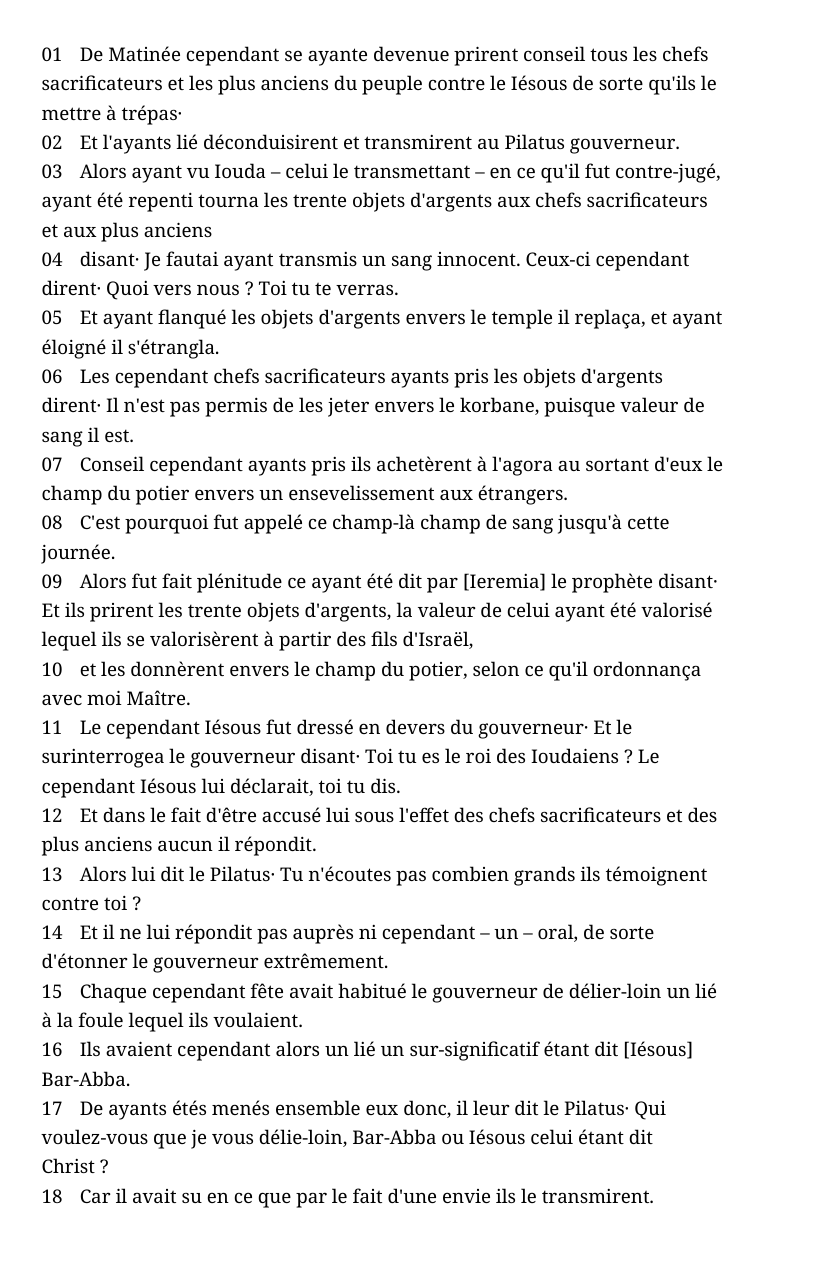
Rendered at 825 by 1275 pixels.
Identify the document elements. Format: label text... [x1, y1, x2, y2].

text 01 De Matinée cependant se ayante devenue prirent conseil tous les chefs sacrificateurs et les plus anciens du peuple contre le Iésous de sorte qu'ils le mettre à trépas· 02 Et l'ayants lié déconduisirent et transmirent au Pilatus gouverneur. 03 Alors ayant vu Iouda – celui le transmettant – en ce qu'il fut contre-jugé, ayant été repenti tourna les trente objets d'argents aux chefs sacrificateurs et aux plus anciens 04 disant· Je fautai ayant transmis un sang innocent. Ceux-ci cependant dirent· Quoi vers nous ? Toi tu te verras. 05 Et ayant flanqué les objets d'argents envers le temple il replaça, et ayant éloigné il s'étrangla. 06 Les cependant chefs sacrificateurs ayants pris les objets d'argents dirent· Il n'est pas permis de les jeter envers le korbane, puisque valeur de sang il est. 07 Conseil cependant ayants pris ils achetèrent à l'agora au sortant d'eux le champ du potier envers un ensevelissement aux étrangers. 08 C'est pourquoi fut appelé ce champ-là champ de sang jusqu'à cette journée. 09 Alors fut fait plénitude ce ayant été dit par [Ieremia] le prophète disant· Et ils prirent les trente objets d'argents, la valeur de celui ayant été valorisé lequel ils se valorisèrent à partir des fils d'Israël, 10 et les donnèrent envers le champ du potier, selon ce qu'il ordonnança avec moi Maître. 11 Le cependant Iésous fut dressé en devers du gouverneur· Et le surinterrogea le gouverneur disant· Toi tu es le roi des Ioudaiens ? Le cependant Iésous lui déclarait, toi tu dis. 12 Et dans le fait d'être accusé lui sous l'effet des chefs sacrificateurs et des plus anciens aucun il répondit. 13 Alors lui dit le Pilatus· Tu n'écoutes pas combien grands ils témoignent contre toi ? 14 Et il ne lui répondit pas auprès ni cependant – un – oral, de sorte d'étonner le gouverneur extrêmement. 15 Chaque cependant fête avait habitué le gouverneur de délier-loin un lié à la foule lequel ils voulaient. 16 Ils avaient cependant alors un lié un sur-significatif étant dit [Iésous] Bar-Abba. 17 De ayants étés menés ensemble eux donc, il leur dit le Pilatus· Qui voulez-vous que je vous délie-loin, Bar-Abba ou Iésous celui étant dit Christ ? 18 Car il avait su en ce que par le fait d'une envie ils le transmirent. [41, 41, 724, 1208]
